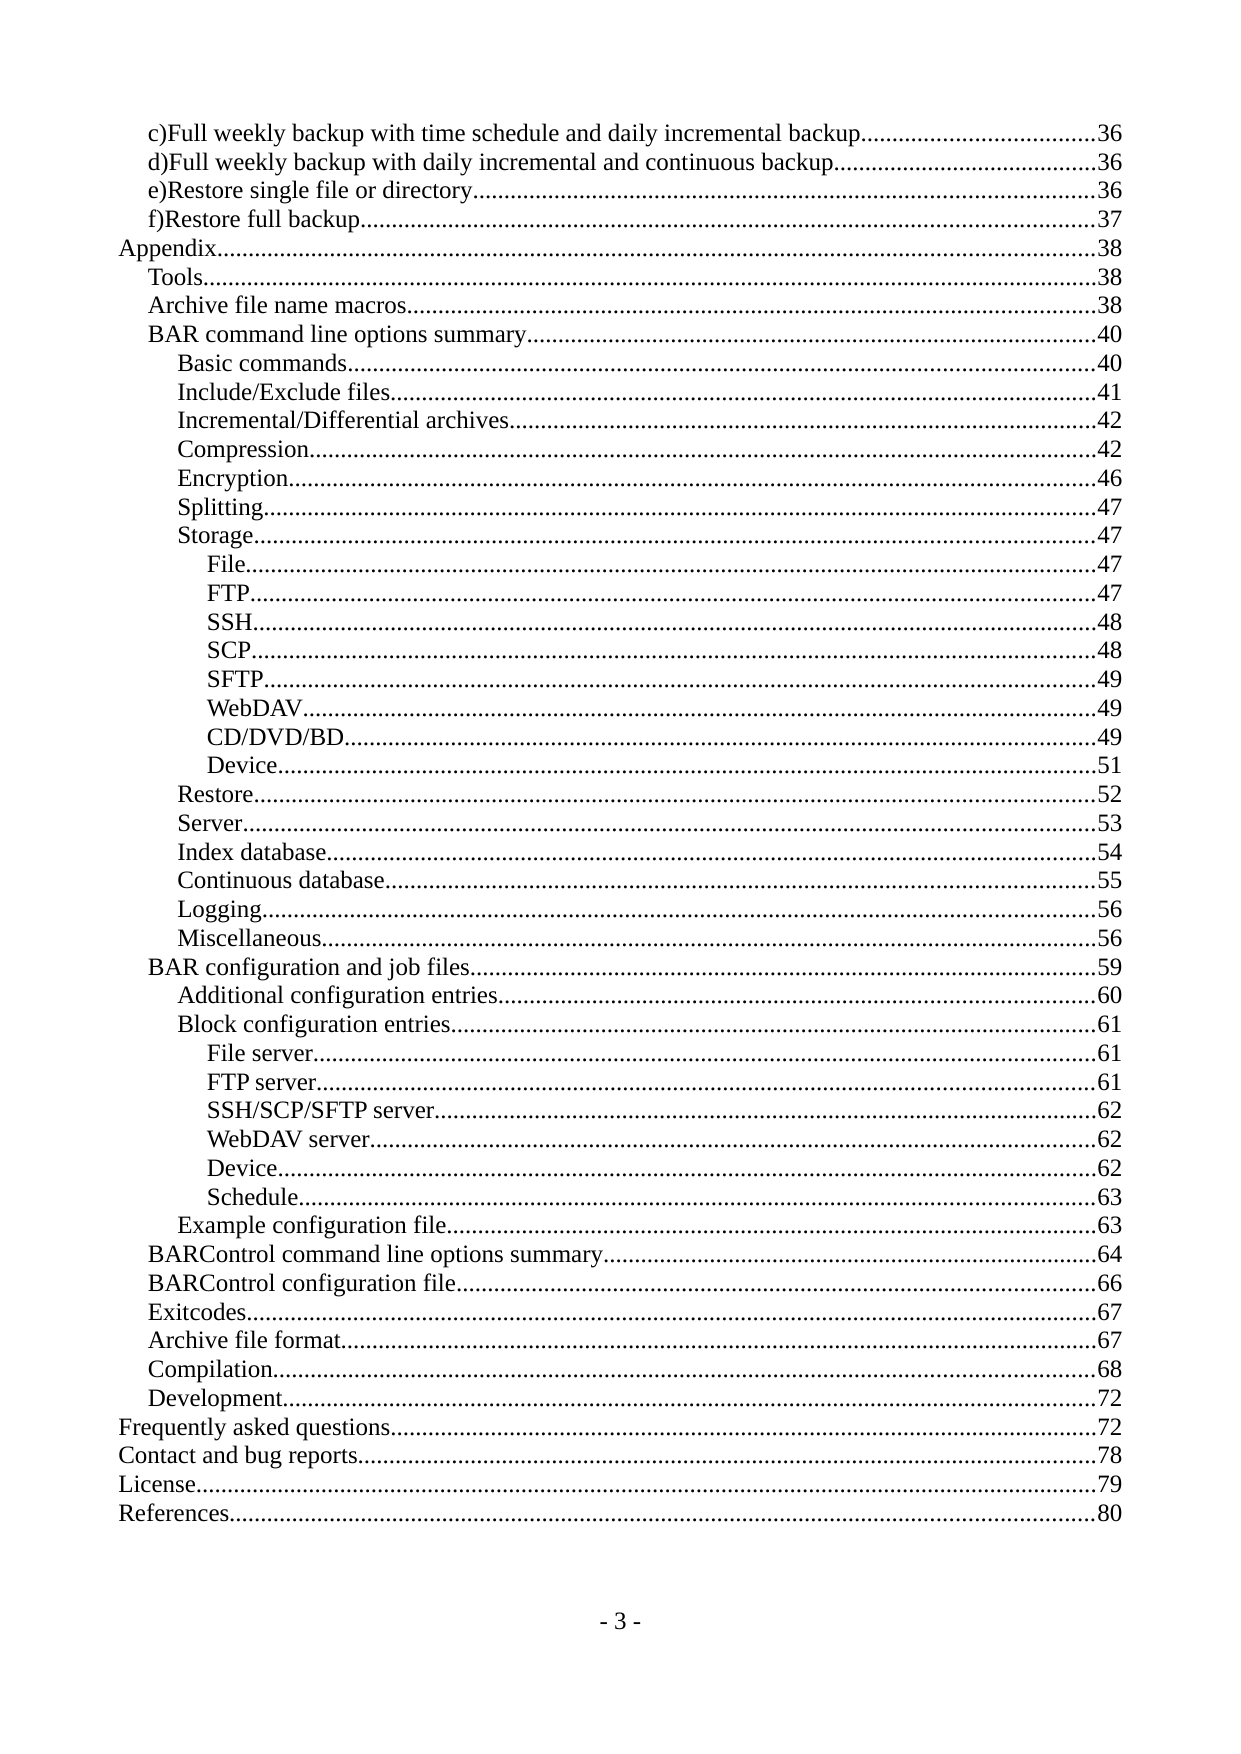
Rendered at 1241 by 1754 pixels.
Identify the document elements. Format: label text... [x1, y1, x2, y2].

text Device 51 [207, 751, 1122, 779]
text Index database 54 [177, 837, 1122, 866]
text SSH 48 [207, 607, 1122, 636]
text Incremental/Differential archives 42 [177, 406, 1122, 434]
text Storage 47 [177, 521, 1122, 549]
text File 47 [207, 549, 1122, 578]
text Restore 52 [177, 779, 1122, 808]
text File server 61 [207, 1038, 1122, 1067]
text Logging 56 [177, 894, 1122, 923]
text BAR command line options summary 40 [148, 319, 1122, 348]
text Tools 38 [148, 262, 1122, 291]
text SCP 48 [207, 636, 1122, 664]
text FTP server 61 [207, 1067, 1122, 1096]
text Basic commands 40 [177, 348, 1122, 377]
text BARControl configuration file 66 [148, 1268, 1122, 1297]
text SSH/SCP/SFTP server 62 [207, 1096, 1122, 1124]
text Appendix 38 [118, 233, 1122, 262]
text Include/Exclude files 41 [177, 377, 1122, 406]
text References 80 [118, 1498, 1122, 1527]
text Example configuration file 63 [177, 1211, 1122, 1239]
text Continuous database 55 [177, 866, 1122, 894]
text License 79 [118, 1469, 1122, 1498]
text Device 62 [207, 1153, 1122, 1182]
text BAR configuration and job files 59 [148, 952, 1122, 981]
text WebDAV 49 [207, 693, 1122, 722]
text d)Full weekly backup with daily incremental and continuous backup 36 [148, 147, 1122, 176]
text FTP 47 [207, 578, 1122, 607]
text WebDAV server 62 [207, 1124, 1122, 1153]
text Encryption 46 [177, 463, 1122, 492]
text Miscellaneous 56 [177, 923, 1122, 952]
text e)Restore single file or directory 36 [148, 176, 1122, 204]
text Frequently asked questions 72 [118, 1412, 1122, 1441]
text Contact and bug reports 78 [118, 1441, 1122, 1469]
text Compilation 68 [148, 1354, 1122, 1383]
text SFTP 49 [207, 664, 1122, 693]
text Archive file format 67 [148, 1326, 1122, 1354]
text BARControl command line options summary 64 [148, 1239, 1122, 1268]
text Development 72 [148, 1383, 1122, 1412]
text Exitcodes 67 [148, 1297, 1122, 1326]
text f)Restore full backup 37 [148, 204, 1122, 233]
text CD/DVD/BD 49 [207, 722, 1122, 751]
text Splitting 47 [177, 492, 1122, 521]
text Block configuration entries 61 [177, 1009, 1122, 1038]
text Archive file name macros 38 [148, 291, 1122, 319]
text Additional configuration entries 60 [177, 981, 1122, 1009]
text c)Full weekly backup with time schedule and daily incremental backup 36 [148, 118, 1122, 147]
text Server 53 [177, 808, 1122, 837]
text Compression 42 [177, 434, 1122, 463]
text Schedule 63 [207, 1182, 1122, 1211]
